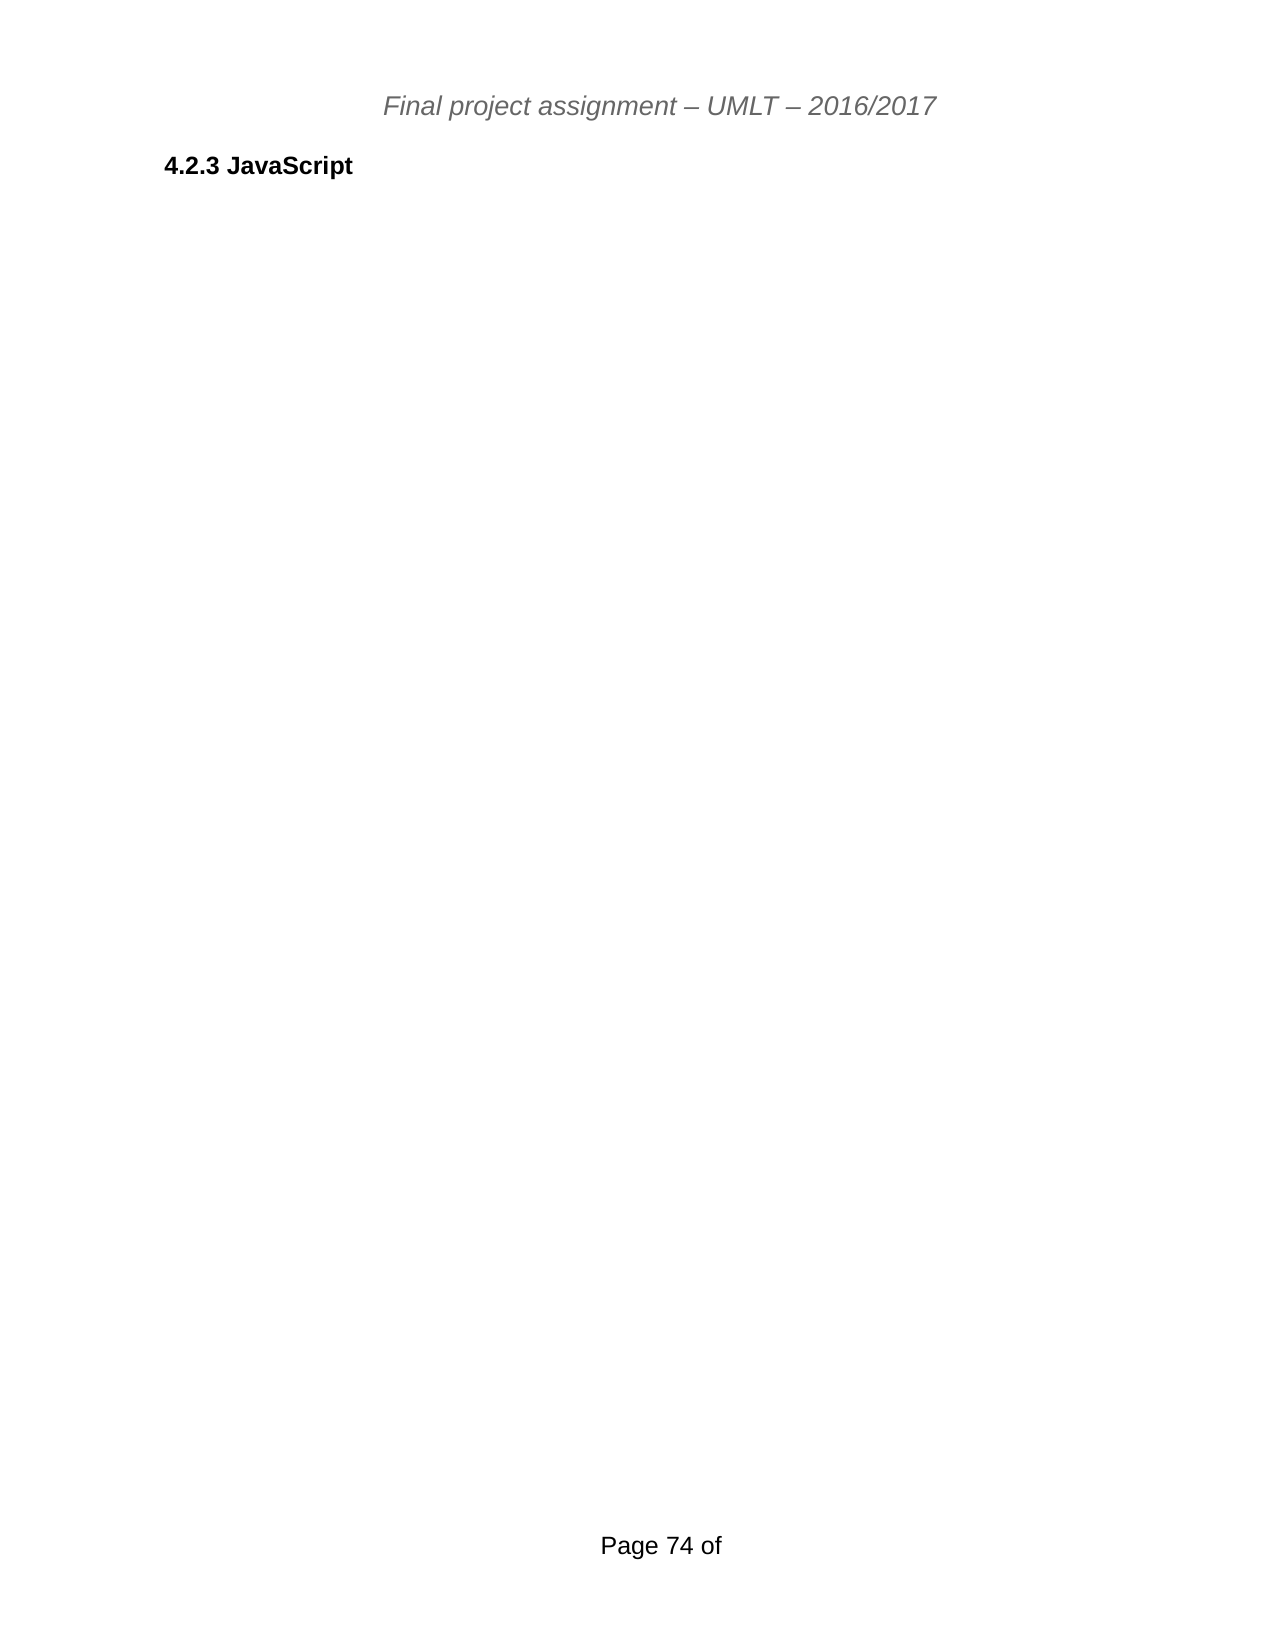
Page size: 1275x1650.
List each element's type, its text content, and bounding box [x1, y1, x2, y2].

subtitle 4.2.3 JavaScript [164, 151, 1158, 180]
